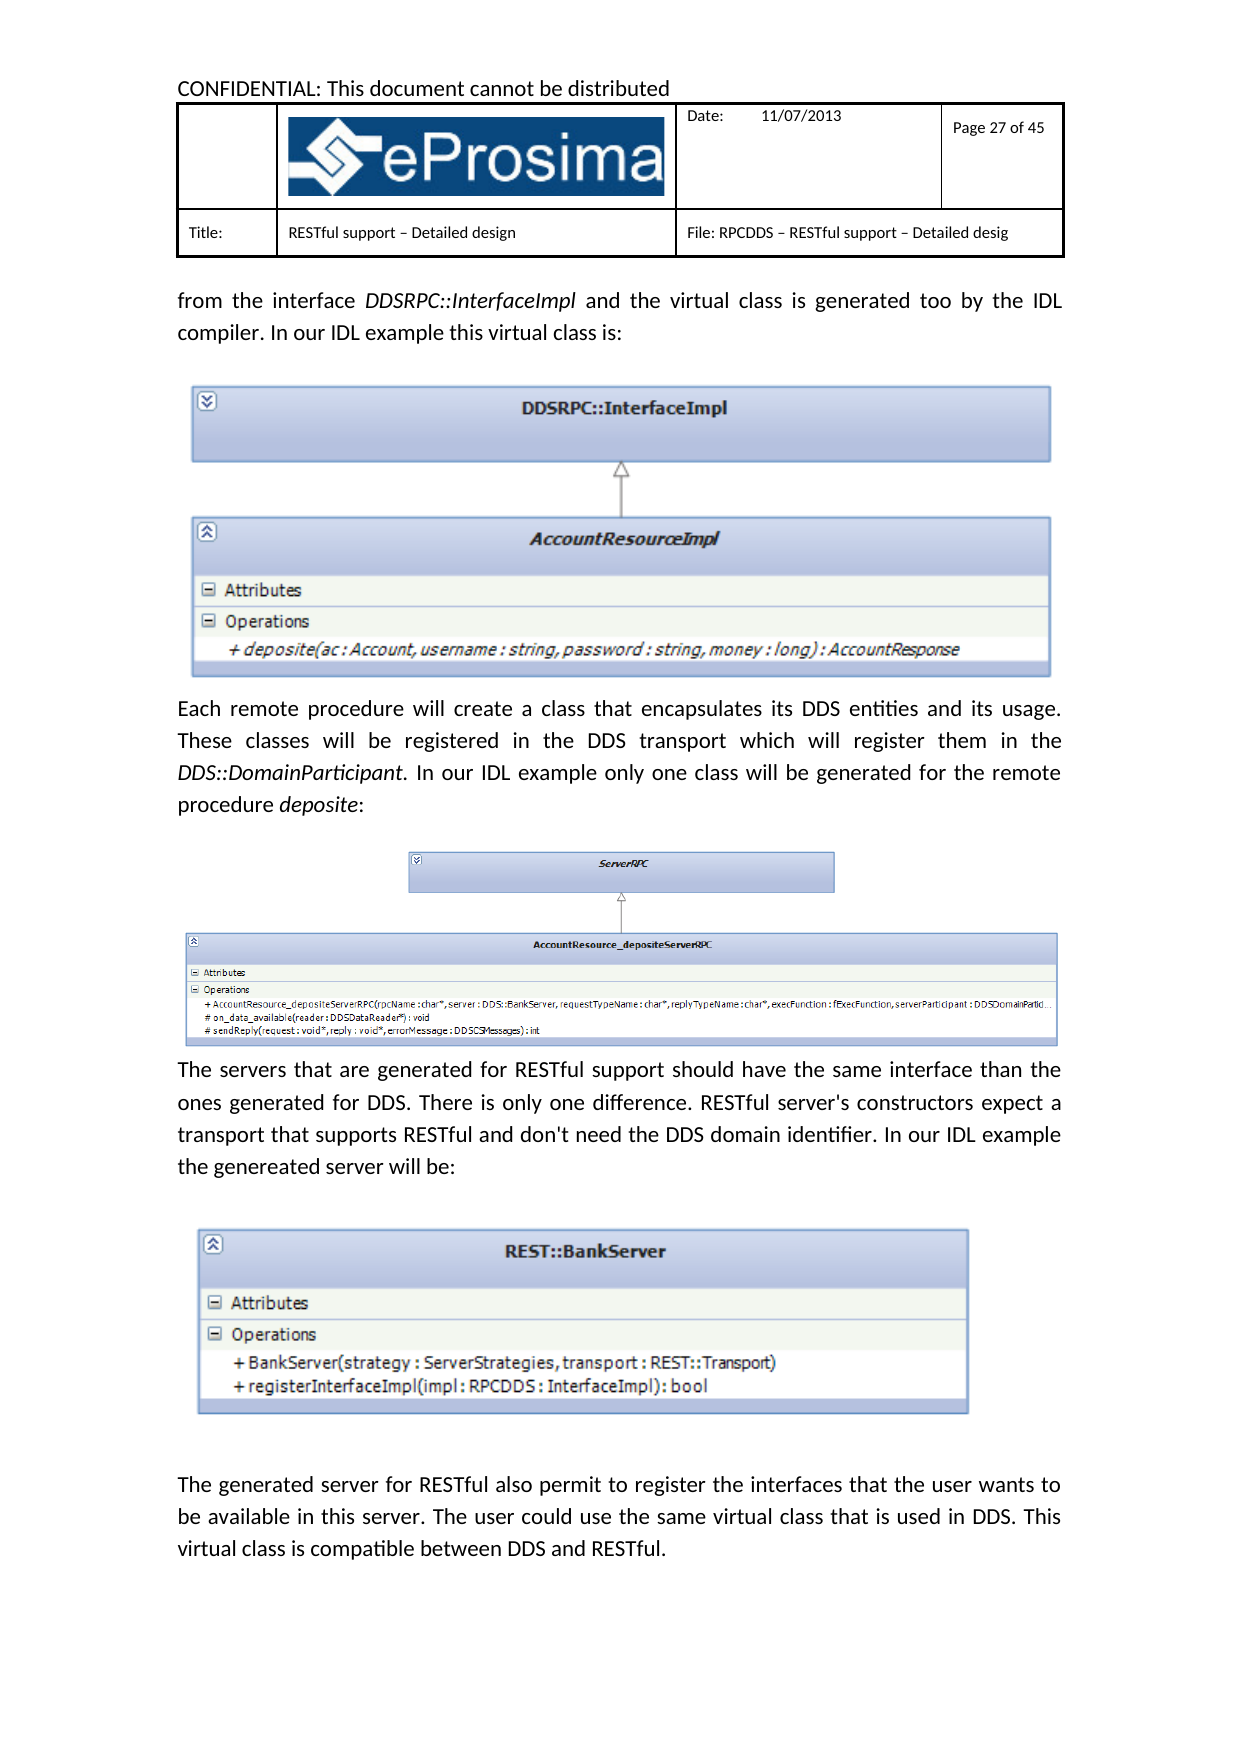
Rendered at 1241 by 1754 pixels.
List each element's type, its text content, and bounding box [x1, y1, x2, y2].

text from the interface DDSRPC::InterfaceImpl and the virtual class is generated too by the IDL compiler. In our IDL example this virtual class is: [177, 286, 1063, 346]
text The generated server for RESTful also permit to register the interfaces that the user wants to be available in this server. The user could use the same virtual class that is used in DDS. This virtual class is compatible between DDS and RESTful. [177, 1470, 1063, 1563]
picture [183, 1214, 982, 1427]
picture [288, 117, 665, 196]
text The servers that are generated for RESTful support should have the same interface than the ones generated for DDS. There is only one difference. RESTful server's constructors expect a transport that supports RESTful and don't need the DDS domain identifier. In our IDL example the genereated server will be: [177, 1052, 1063, 1180]
picture [177, 843, 1063, 1052]
text Each remote procedure will create a class that encapsulates its DDS entities and its usage. These classes will be registered in the DDS transport which will register them in the DDS::DomainParticipant. In our IDL example only one class will be generated for the remote procedure deposite: [177, 690, 1063, 818]
picture [177, 371, 1063, 690]
